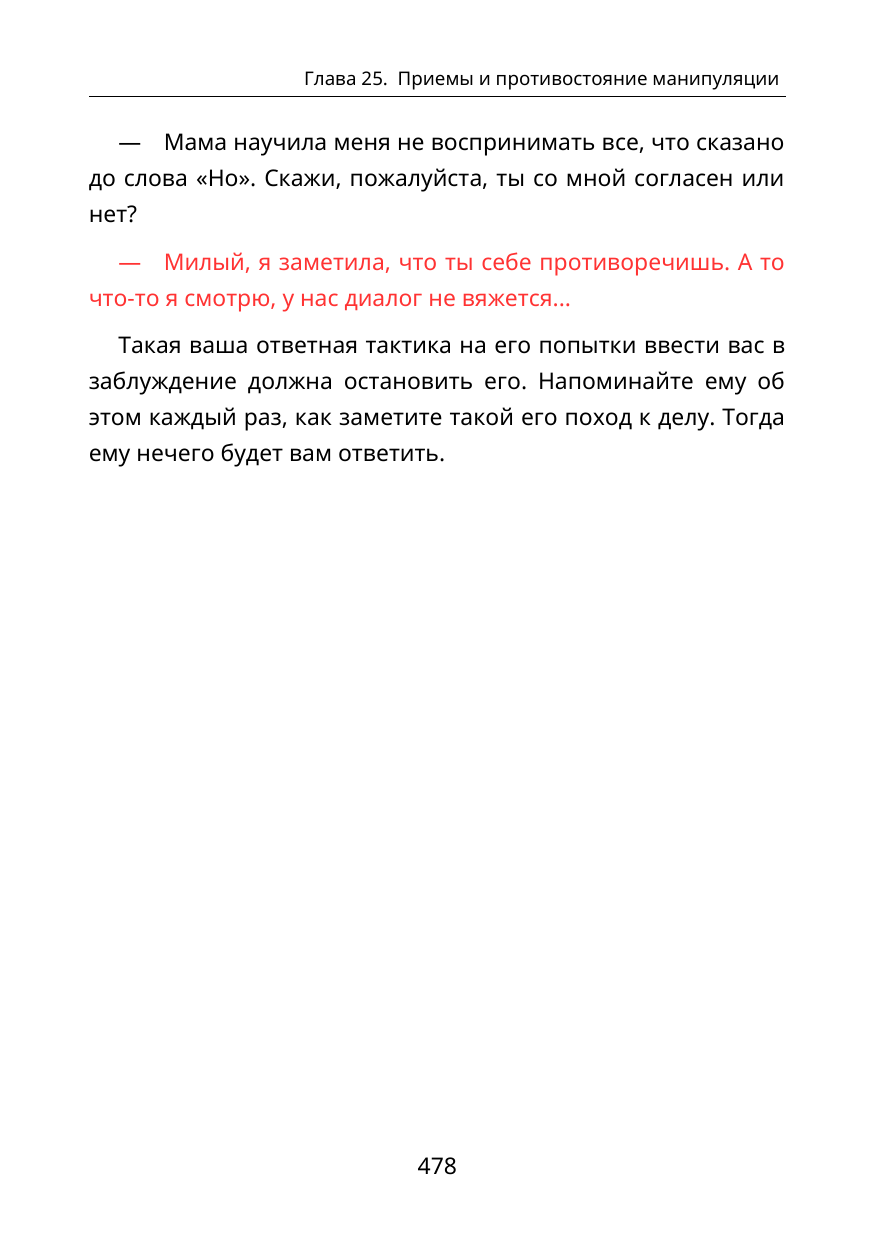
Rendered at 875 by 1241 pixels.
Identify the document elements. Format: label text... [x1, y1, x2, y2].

list Мама научила меня не воспринимать все, что сказано до слова «Но». Скажи, пожалуйста, ты со мной согласен или нет? [88, 126, 786, 229]
list Милый, я заметила, что ты себе противоречишь. А то что-то я смотрю, у нас диалог не вяжется... [88, 246, 786, 313]
text Такая ваша ответная тактика на его попытки ввести вас в заблуждение должна остановить его. Напоминайте ему об этом каждый раз, как заметите такой его поход к делу. Тогда ему нечего будет вам ответить. [88, 329, 786, 468]
